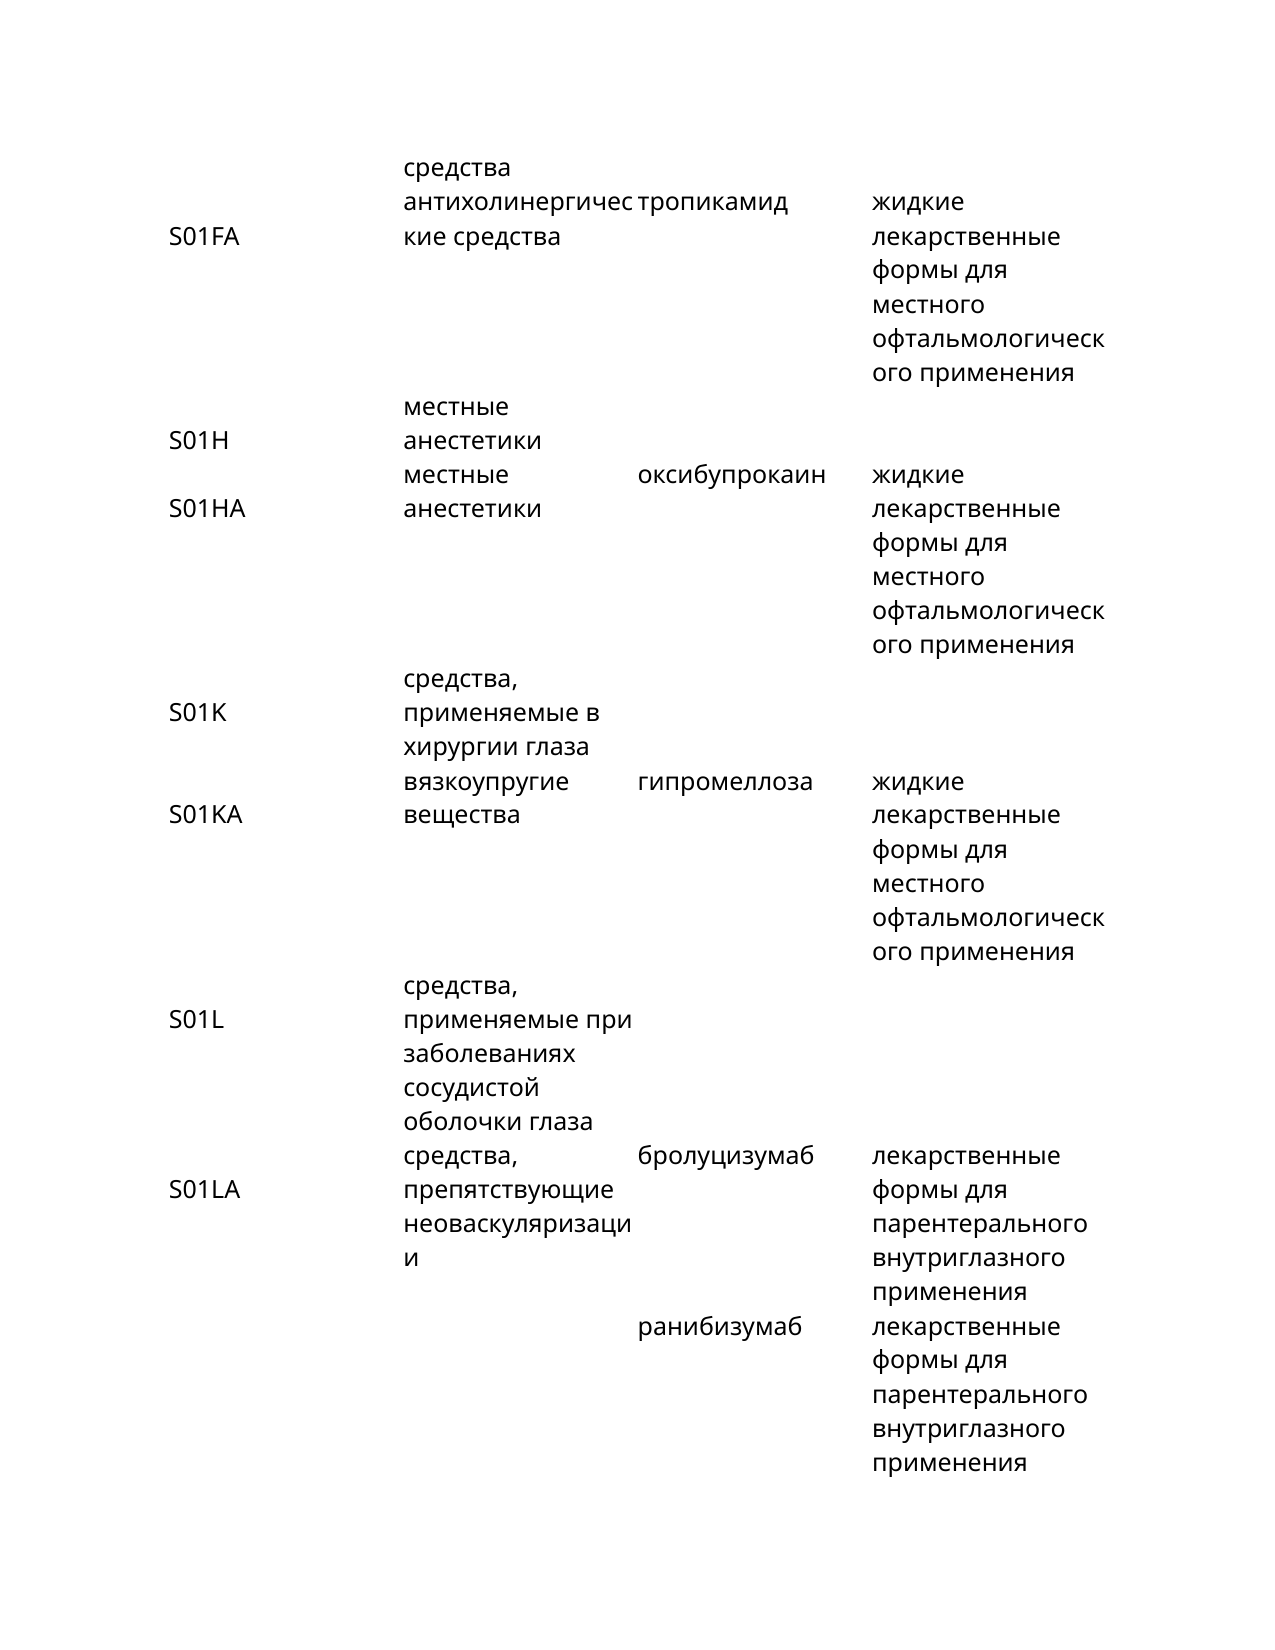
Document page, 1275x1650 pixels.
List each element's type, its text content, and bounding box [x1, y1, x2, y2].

table_cell [872, 661, 1106, 763]
table_cell S01LA [169, 1138, 403, 1478]
table_cell лекарственные формы для парентерального внутриглазного применения [872, 1308, 1106, 1478]
table_cell S01KA [169, 763, 403, 967]
table_cell S01HA [169, 457, 403, 661]
table_cell жидкие лекарственные формы для местного офтальмологического применения [872, 184, 1106, 388]
table_cell жидкие лекарственные формы для местного офтальмологического применения [872, 763, 1106, 967]
table_cell средства, применяемые при заболеваниях сосудистой оболочки глаза [403, 968, 637, 1138]
table_cell гипромеллоза [638, 763, 872, 967]
table_cell местные анестетики [403, 457, 637, 661]
table_cell бролуцизумаб [638, 1138, 872, 1308]
table_cell антихолинергические средства [403, 184, 637, 388]
table_cell средства, препятствующие неоваскуляризации [403, 1138, 637, 1478]
table_cell [638, 968, 872, 1138]
table_cell [169, 150, 403, 184]
table_cell [638, 150, 872, 184]
table_cell [872, 150, 1106, 184]
table_cell жидкие лекарственные формы для местного офтальмологического применения [872, 457, 1106, 661]
table_cell [872, 389, 1106, 457]
table_cell ранибизумаб [638, 1308, 872, 1478]
table_cell оксибупрокаин [638, 457, 872, 661]
table_cell [872, 968, 1106, 1138]
table_cell вязкоупругие вещества [403, 763, 637, 967]
table_cell S01FA [169, 184, 403, 388]
table_cell местные анестетики [403, 389, 637, 457]
table_cell S01H [169, 389, 403, 457]
table_cell тропикамид [638, 184, 872, 388]
table_cell средства, применяемые в хирургии глаза [403, 661, 637, 763]
table_cell [638, 661, 872, 763]
table_cell [638, 389, 872, 457]
table_cell S01L [169, 968, 403, 1138]
table_cell средства [403, 150, 637, 184]
table_cell лекарственные формы для парентерального внутриглазного применения [872, 1138, 1106, 1308]
table_cell S01K [169, 661, 403, 763]
